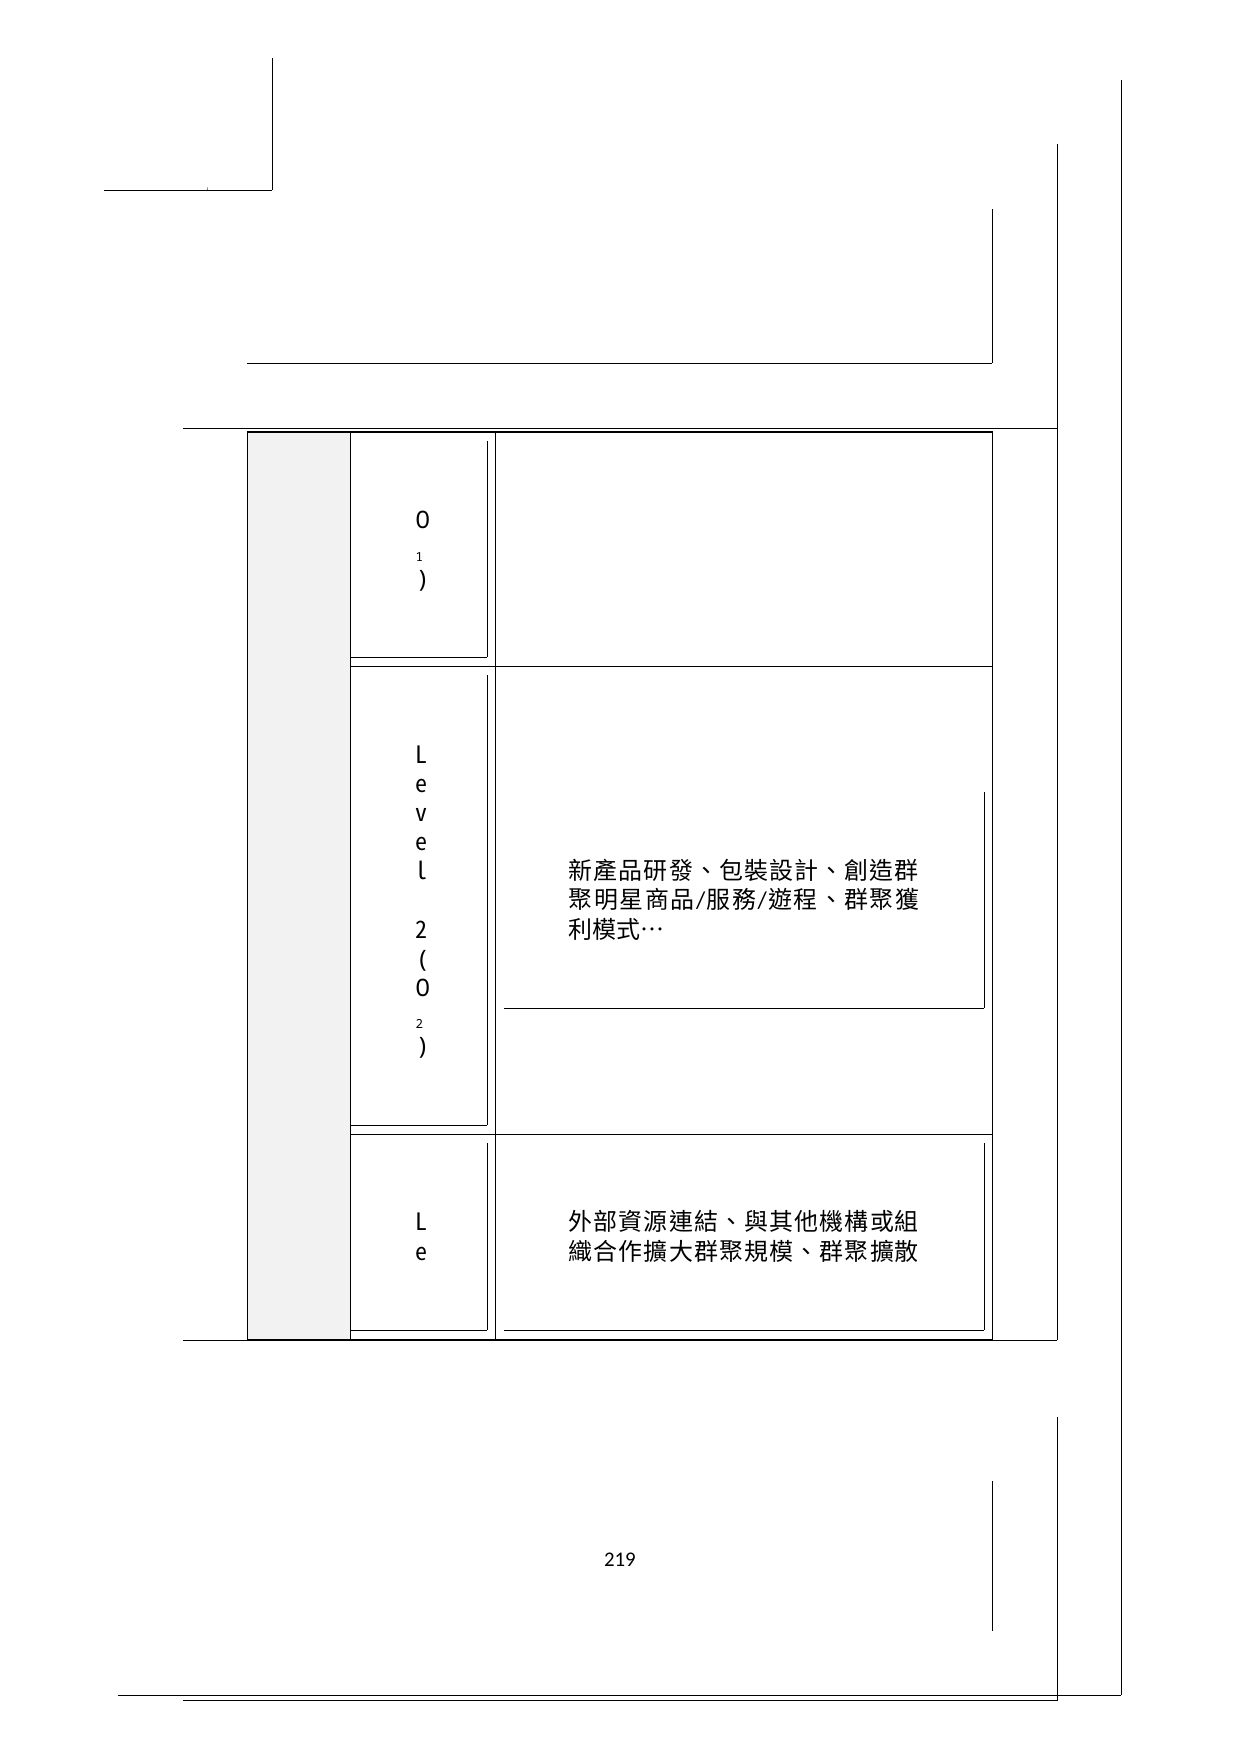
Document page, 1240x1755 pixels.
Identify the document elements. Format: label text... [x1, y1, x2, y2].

table_cell 新產品研發、包裝設計、創造群聚明星商品/服務/遊程、群聚獲利模式… [496, 667, 992, 1133]
table_cell [248, 433, 350, 1339]
table_cell 外部資源連結、與其他機構或組織合作擴大群聚規模、群聚擴散 [496, 1135, 992, 1339]
table_cell O1) [351, 433, 495, 666]
table_cell Level 2 (O2) [351, 667, 495, 1133]
table_cell [496, 433, 992, 666]
table_cell Le [351, 1135, 495, 1339]
